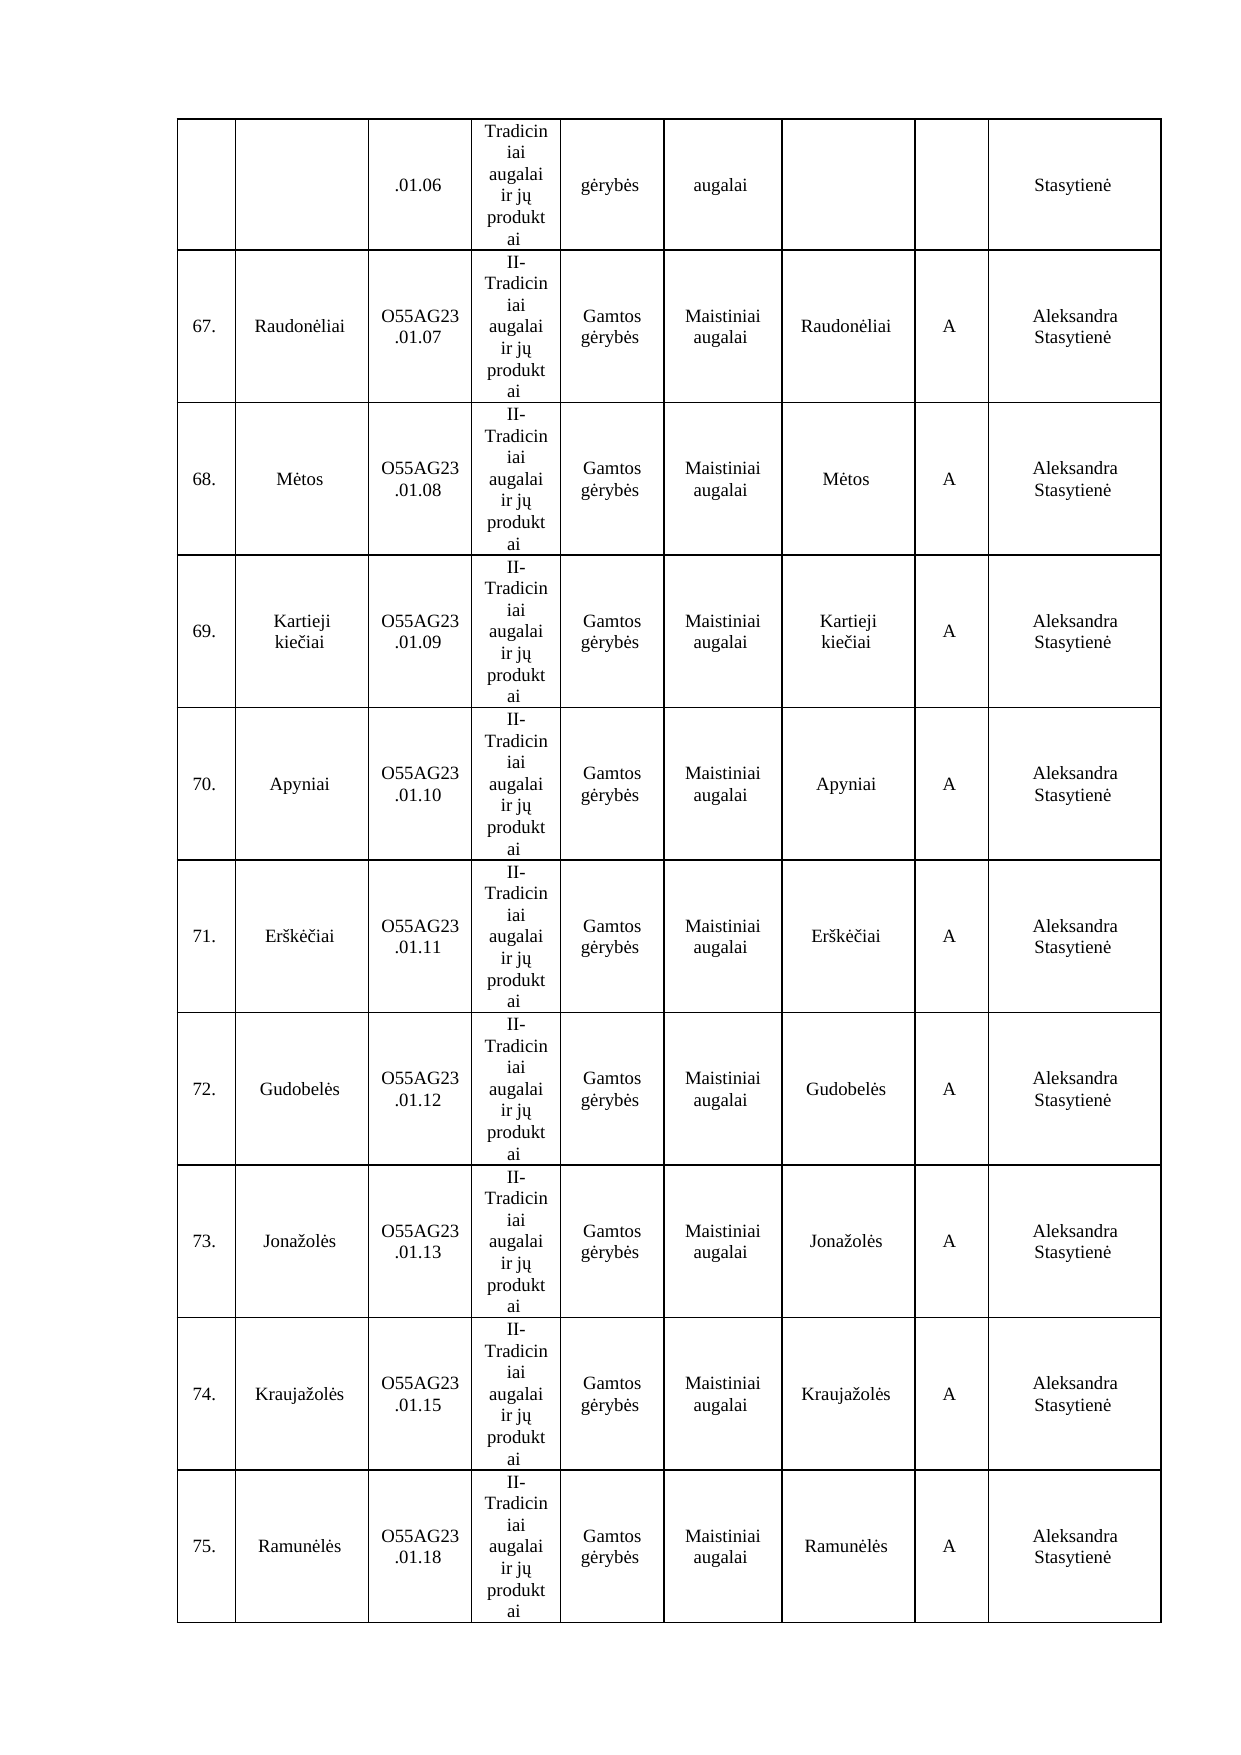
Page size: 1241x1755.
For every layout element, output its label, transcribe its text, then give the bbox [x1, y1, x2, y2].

table_cell [236, 120, 368, 249]
table_cell Aleksandra Stasytienė [989, 1013, 1160, 1164]
table_cell O55AG23.01.10 [369, 708, 471, 859]
table_cell O55AG23.01.13 [369, 1166, 471, 1317]
table_cell 73. [178, 1166, 235, 1317]
table_cell Tradiciniai augalai ir jų produktai [472, 120, 560, 249]
table_cell O55AG23.01.08 [369, 403, 471, 554]
table_cell Gamtos gėrybės [561, 708, 663, 859]
table_cell Maistiniai augalai [665, 861, 781, 1012]
table_cell Maistiniai augalai [665, 1166, 781, 1317]
table_cell 74. [178, 1318, 235, 1469]
table_cell Gamtos gėrybės [561, 556, 663, 707]
table_cell A [916, 1318, 988, 1469]
table_cell Gamtos gėrybės [561, 1166, 663, 1317]
table_cell Apyniai [236, 708, 368, 859]
table_cell II-Tradiciniai augalai ir jų produktai [472, 1471, 560, 1622]
table_cell Aleksandra Stasytienė [989, 1471, 1160, 1622]
table_cell Kartieji kiečiai [783, 556, 914, 707]
table_cell Raudonėliai [236, 251, 368, 402]
table_cell 71. [178, 861, 235, 1012]
table_cell A [916, 1166, 988, 1317]
table_cell Stasytienė [989, 120, 1160, 249]
table_cell Kartieji kiečiai [236, 556, 368, 707]
table_cell Gudobelės [236, 1013, 368, 1164]
table_cell Raudonėliai [783, 251, 914, 402]
table_cell Erškėčiai [236, 861, 368, 1012]
table_cell Aleksandra Stasytienė [989, 1318, 1160, 1469]
table_cell Aleksandra Stasytienė [989, 861, 1160, 1012]
table_cell Aleksandra Stasytienė [989, 556, 1160, 707]
table_cell O55AG23.01.12 [369, 1013, 471, 1164]
table_cell Maistiniai augalai [665, 1471, 781, 1622]
table_cell A [916, 251, 988, 402]
table_cell 68. [178, 403, 235, 554]
table_cell O55AG23.01.11 [369, 861, 471, 1012]
table_cell 72. [178, 1013, 235, 1164]
table_cell II-Tradiciniai augalai ir jų produktai [472, 556, 560, 707]
table_cell 70. [178, 708, 235, 859]
table_cell A [916, 403, 988, 554]
table_cell II-Tradiciniai augalai ir jų produktai [472, 251, 560, 402]
table_cell Kraujažolės [783, 1318, 914, 1469]
table_cell 67. [178, 251, 235, 402]
table_cell Mėtos [236, 403, 368, 554]
table_cell Ramunėlės [783, 1471, 914, 1622]
table_cell II-Tradiciniai augalai ir jų produktai [472, 708, 560, 859]
table_cell [916, 120, 988, 249]
table_cell Gudobelės [783, 1013, 914, 1164]
table_cell Aleksandra Stasytienė [989, 1166, 1160, 1317]
table_cell Aleksandra Stasytienė [989, 708, 1160, 859]
table_cell O55AG23.01.18 [369, 1471, 471, 1622]
table_cell Erškėčiai [783, 861, 914, 1012]
table_cell Mėtos [783, 403, 914, 554]
table_cell Maistiniai augalai [665, 403, 781, 554]
table_cell Gamtos gėrybės [561, 1013, 663, 1164]
table_cell A [916, 1471, 988, 1622]
table_cell II-Tradiciniai augalai ir jų produktai [472, 403, 560, 554]
table_cell Apyniai [783, 708, 914, 859]
table_cell Gamtos gėrybės [561, 251, 663, 402]
table_cell Jonažolės [783, 1166, 914, 1317]
table_cell II-Tradiciniai augalai ir jų produktai [472, 1013, 560, 1164]
table_cell .01.06 [369, 120, 471, 249]
table_cell A [916, 708, 988, 859]
table_cell Kraujažolės [236, 1318, 368, 1469]
table_cell A [916, 1013, 988, 1164]
table_cell Maistiniai augalai [665, 251, 781, 402]
table_cell gėrybės [561, 120, 663, 249]
table_cell 75. [178, 1471, 235, 1622]
table_cell Gamtos gėrybės [561, 1471, 663, 1622]
table_cell augalai [665, 120, 781, 249]
table_cell O55AG23.01.09 [369, 556, 471, 707]
table_cell II-Tradiciniai augalai ir jų produktai [472, 1166, 560, 1317]
table_cell II-Tradiciniai augalai ir jų produktai [472, 861, 560, 1012]
table_cell II-Tradiciniai augalai ir jų produktai [472, 1318, 560, 1469]
table_cell Gamtos gėrybės [561, 403, 663, 554]
table_cell Maistiniai augalai [665, 1013, 781, 1164]
table_cell Aleksandra Stasytienė [989, 403, 1160, 554]
table_cell Maistiniai augalai [665, 1318, 781, 1469]
table_cell O55AG23.01.15 [369, 1318, 471, 1469]
table_cell Maistiniai augalai [665, 556, 781, 707]
table_cell [783, 120, 914, 249]
table_cell A [916, 556, 988, 707]
table_cell Ramunėlės [236, 1471, 368, 1622]
table_cell 69. [178, 556, 235, 707]
table_cell A [916, 861, 988, 1012]
table_cell O55AG23.01.07 [369, 251, 471, 402]
table_cell Maistiniai augalai [665, 708, 781, 859]
table_cell [178, 120, 235, 249]
table_cell Aleksandra Stasytienė [989, 251, 1160, 402]
table_cell Jonažolės [236, 1166, 368, 1317]
table_cell Gamtos gėrybės [561, 861, 663, 1012]
table_cell Gamtos gėrybės [561, 1318, 663, 1469]
